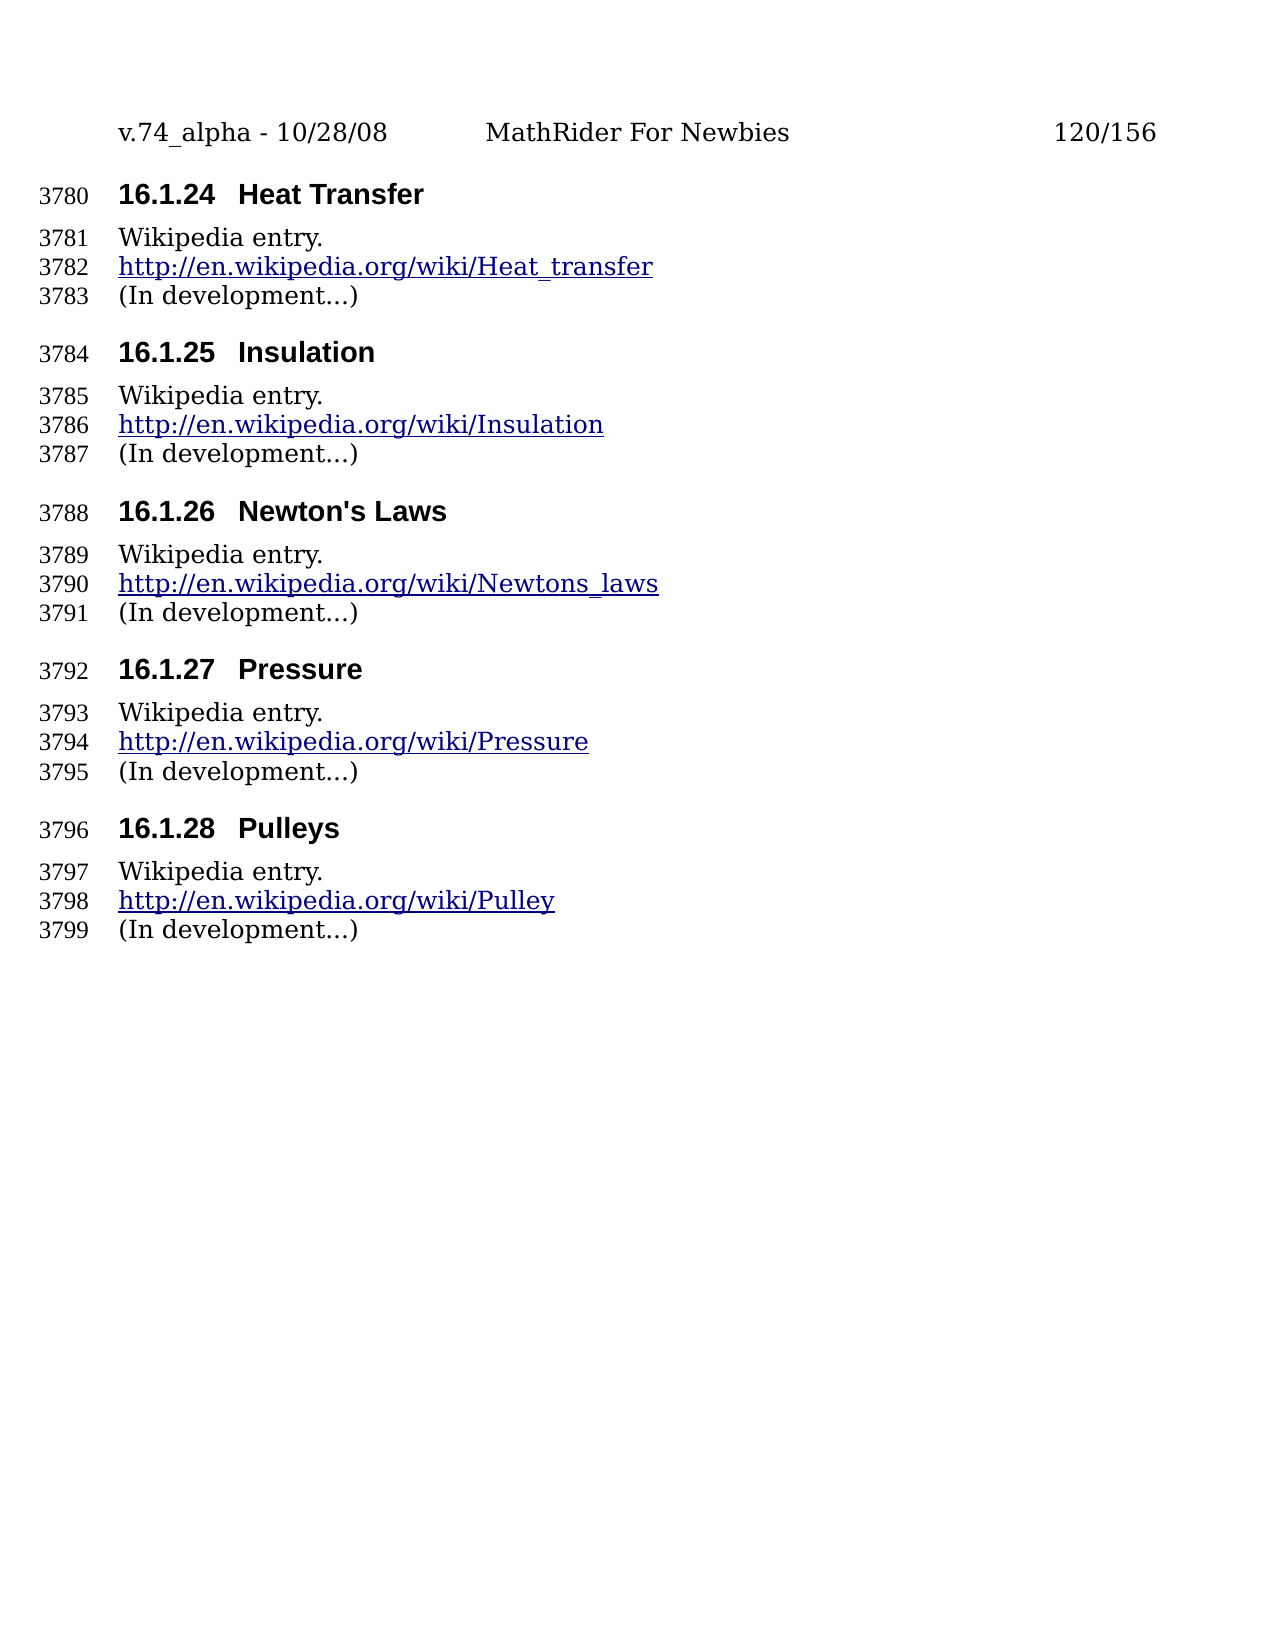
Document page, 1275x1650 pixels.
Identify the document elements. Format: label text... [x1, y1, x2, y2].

text (In development...) [118, 281, 1157, 310]
text Wikipedia entry. [118, 540, 1157, 569]
text (In development...) [118, 757, 1157, 786]
text Wikipedia entry. [118, 223, 1157, 252]
text (In development...) [118, 915, 1157, 944]
subtitle Pulleys [118, 811, 1157, 844]
text Wikipedia entry. [118, 698, 1157, 728]
subtitle Heat Transfer [118, 177, 1157, 210]
text http://en.wikipedia.org/wiki/Newtons_laws [118, 569, 1157, 598]
text http://en.wikipedia.org/wiki/Insulation [118, 411, 1157, 440]
text (In development...) [118, 440, 1157, 469]
subtitle Pressure [118, 652, 1157, 686]
text Wikipedia entry. [118, 381, 1157, 411]
subtitle Insulation [118, 335, 1157, 369]
text (In development...) [118, 598, 1157, 627]
text Wikipedia entry. [118, 857, 1157, 886]
text http://en.wikipedia.org/wiki/Pressure [118, 728, 1157, 757]
subtitle Newton's Laws [118, 494, 1157, 527]
text http://en.wikipedia.org/wiki/Heat_transfer [118, 252, 1157, 281]
text http://en.wikipedia.org/wiki/Pulley [118, 886, 1157, 915]
